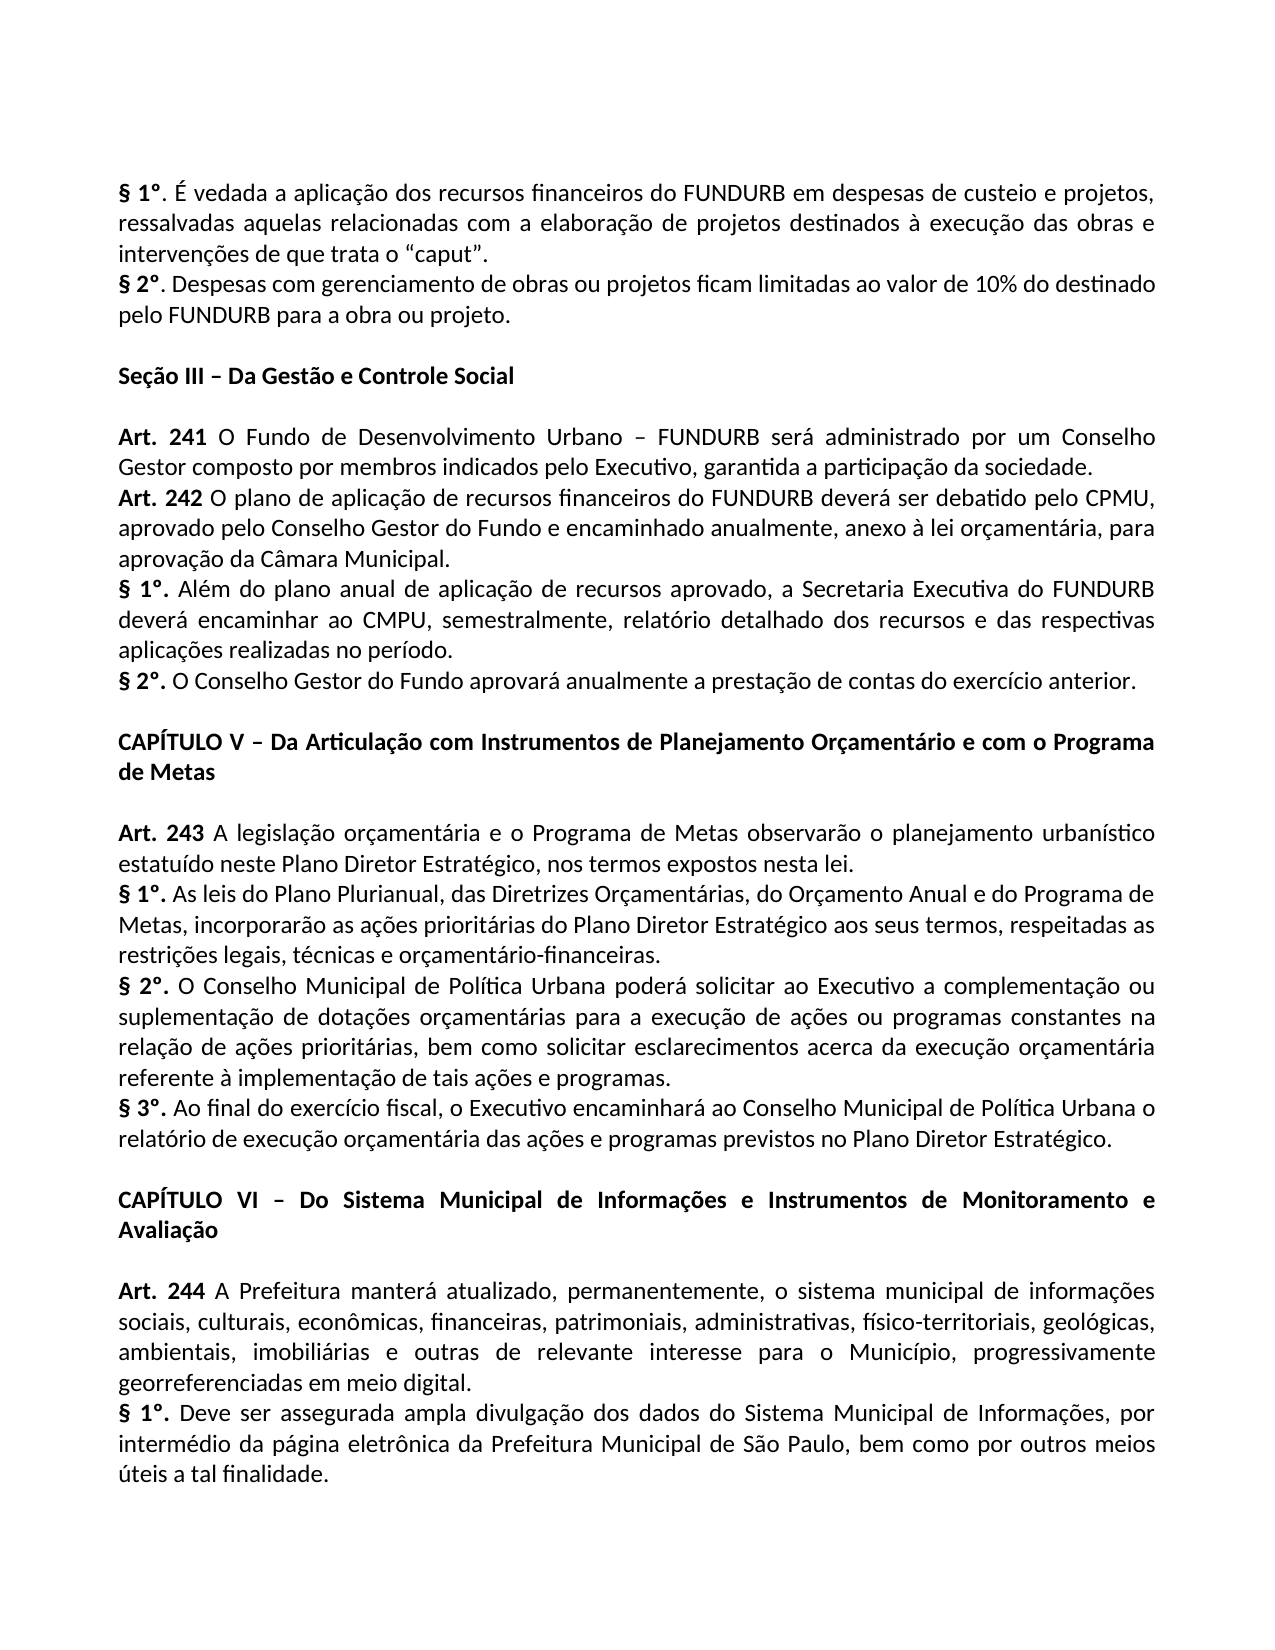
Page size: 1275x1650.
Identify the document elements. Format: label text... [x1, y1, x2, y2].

text § 1º. Além do plano anual de aplicação de recursos aprovado, a Secretaria Executiva do FUNDURB deverá encaminhar ao CMPU, semestralmente, relatório detalhado dos recursos e das respectivas aplicações realizadas no período. [118, 573, 1157, 665]
text § 2º. Despesas com gerenciamento de obras ou projetos ficam limitadas ao valor de 10% do destinado pelo FUNDURB para a obra ou projeto. [118, 268, 1157, 329]
text Seção III – Da Gestão e Controle Social [118, 360, 1157, 390]
text CAPÍTULO V – Da Articulação com Instrumentos de Planejamento Orçamentário e com o Programa de Metas [118, 726, 1157, 787]
text Art. 242 O plano de aplicação de recursos financeiros do FUNDURB deverá ser debatido pelo CPMU, aprovado pelo Conselho Gestor do Fundo e encaminhado anualmente, anexo à lei orçamentária, para aprovação da Câmara Municipal. [118, 482, 1157, 573]
text § 3º. Ao final do exercício fiscal, o Executivo encaminhará ao Conselho Municipal de Política Urbana o relatório de execução orçamentária das ações e programas previstos no Plano Diretor Estratégico. [118, 1092, 1157, 1153]
text Art. 244 A Prefeitura manterá atualizado, permanentemente, o sistema municipal de informações sociais, culturais, econômicas, financeiras, patrimoniais, administrativas, físico-territoriais, geológicas, ambientais, imobiliárias e outras de relevante interesse para o Município, progressivamente georreferenciadas em meio digital. [118, 1275, 1157, 1397]
text Art. 243 A legislação orçamentária e o Programa de Metas observarão o planejamento urbanístico estatuído neste Plano Diretor Estratégico, nos termos expostos nesta lei. [118, 818, 1157, 879]
text § 1º. Deve ser assegurada ampla divulgação dos dados do Sistema Municipal de Informações, por intermédio da página eletrônica da Prefeitura Municipal de São Paulo, bem como por outros meios úteis a tal finalidade. [118, 1397, 1157, 1489]
text CAPÍTULO VI – Do Sistema Municipal de Informações e Instrumentos de Monitoramento e Avaliação [118, 1184, 1157, 1245]
text Art. 241 O Fundo de Desenvolvimento Urbano – FUNDURB será administrado por um Conselho Gestor composto por membros indicados pelo Executivo, garantida a participação da sociedade. [118, 421, 1157, 482]
text § 2º. O Conselho Gestor do Fundo aprovará anualmente a prestação de contas do exercício anterior. [118, 665, 1157, 696]
text § 1º. As leis do Plano Plurianual, das Diretrizes Orçamentárias, do Orçamento Anual e do Programa de Metas, incorporarão as ações prioritárias do Plano Diretor Estratégico aos seus termos, respeitadas as restrições legais, técnicas e orçamentário-financeiras. [118, 879, 1157, 970]
text § 1º. É vedada a aplicação dos recursos financeiros do FUNDURB em despesas de custeio e projetos, ressalvadas aquelas relacionadas com a elaboração de projetos destinados à execução das obras e intervenções de que trata o “caput”. [118, 177, 1157, 268]
text § 2º. O Conselho Municipal de Política Urbana poderá solicitar ao Executivo a complementação ou suplementação de dotações orçamentárias para a execução de ações ou programas constantes na relação de ações prioritárias, bem como solicitar esclarecimentos acerca da execução orçamentária referente à implementação de tais ações e programas. [118, 970, 1157, 1092]
